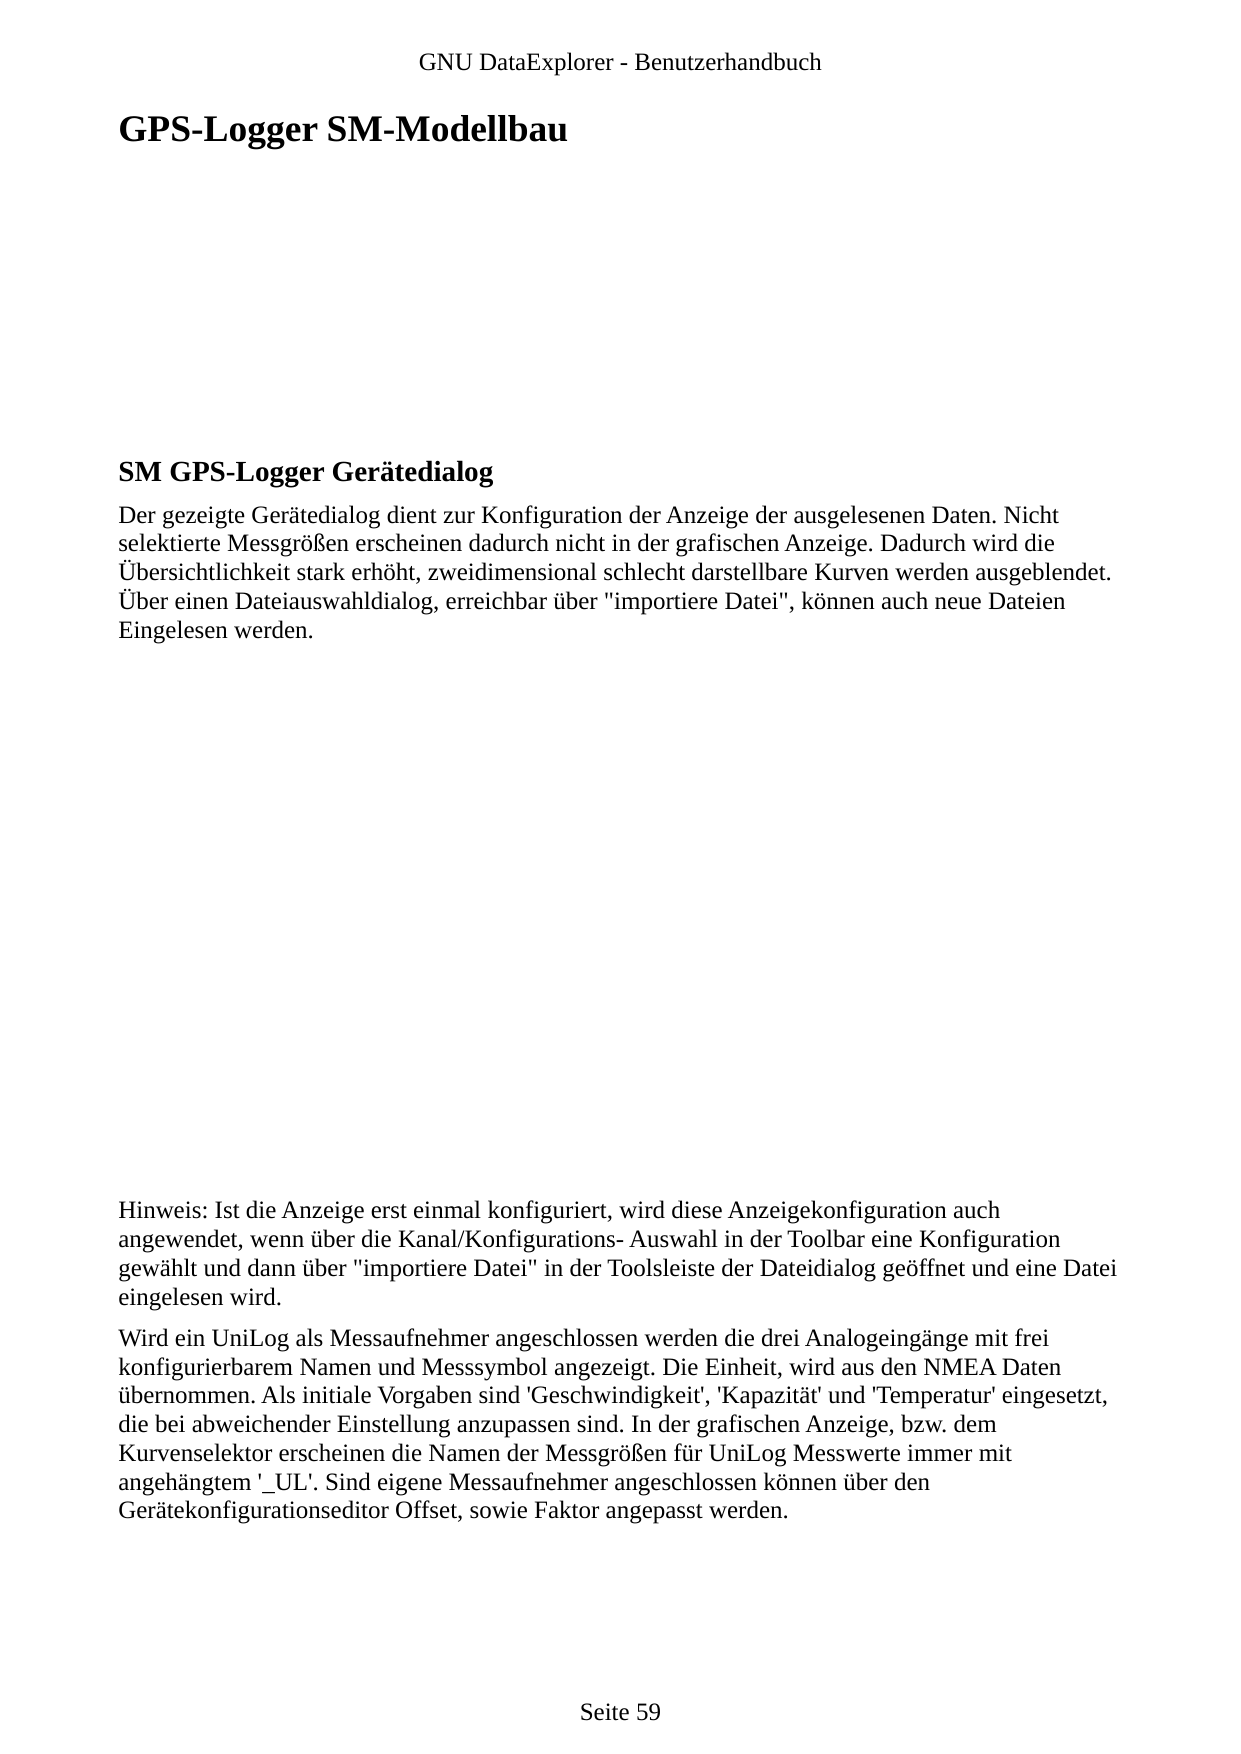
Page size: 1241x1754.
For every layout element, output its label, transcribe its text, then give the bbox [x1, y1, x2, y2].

subtitle SM GPS-Logger Gerätedialog [118, 454, 1122, 487]
text Der gezeigte Gerätedialog dient zur Konfiguration der Anzeige der ausgelesenen Daten. Nicht selektierte Messgrößen erscheinen dadurch nicht in der grafischen Anzeige. Dadurch wird die Übersichtlichkeit stark erhöht, zweidimensional schlecht darstellbare Kurven werden ausgeblendet. Über einen Dateiauswahldialog, erreichbar über "importiere Datei", können auch neue Dateien Eingelesen werden. [118, 500, 1122, 643]
text Hinweis: Ist die Anzeige erst einmal konfiguriert, wird diese Anzeigekonfiguration auch angewendet, wenn über die Kanal/Konfigurations- Auswahl in der Toolbar eine Konfiguration gewählt und dann über "importiere Datei" in der Toolsleiste der Dateidialog geöffnet und eine Datei eingelesen wird. [118, 1195, 1122, 1310]
subtitle GPS-Logger SM-Modellbau [118, 106, 1122, 149]
text Wird ein UniLog als Messaufnehmer angeschlossen werden die drei Analogeingänge mit frei konfigurierbarem Namen und Messsymbol angezeigt. Die Einheit, wird aus den NMEA Daten übernommen. Als initiale Vorgaben sind 'Geschwindigkeit', 'Kapazität' und 'Temperatur' eingesetzt, die bei abweichender Einstellung anzupassen sind. In der grafischen Anzeige, bzw. dem Kurvenselektor erscheinen die Namen der Messgrößen für UniLog Messwerte immer mit angehängtem '_UL'. Sind eigene Messaufnehmer angeschlossen können über den Gerätekonfigurationseditor Offset, sowie Faktor angepasst werden. [118, 1323, 1122, 1524]
